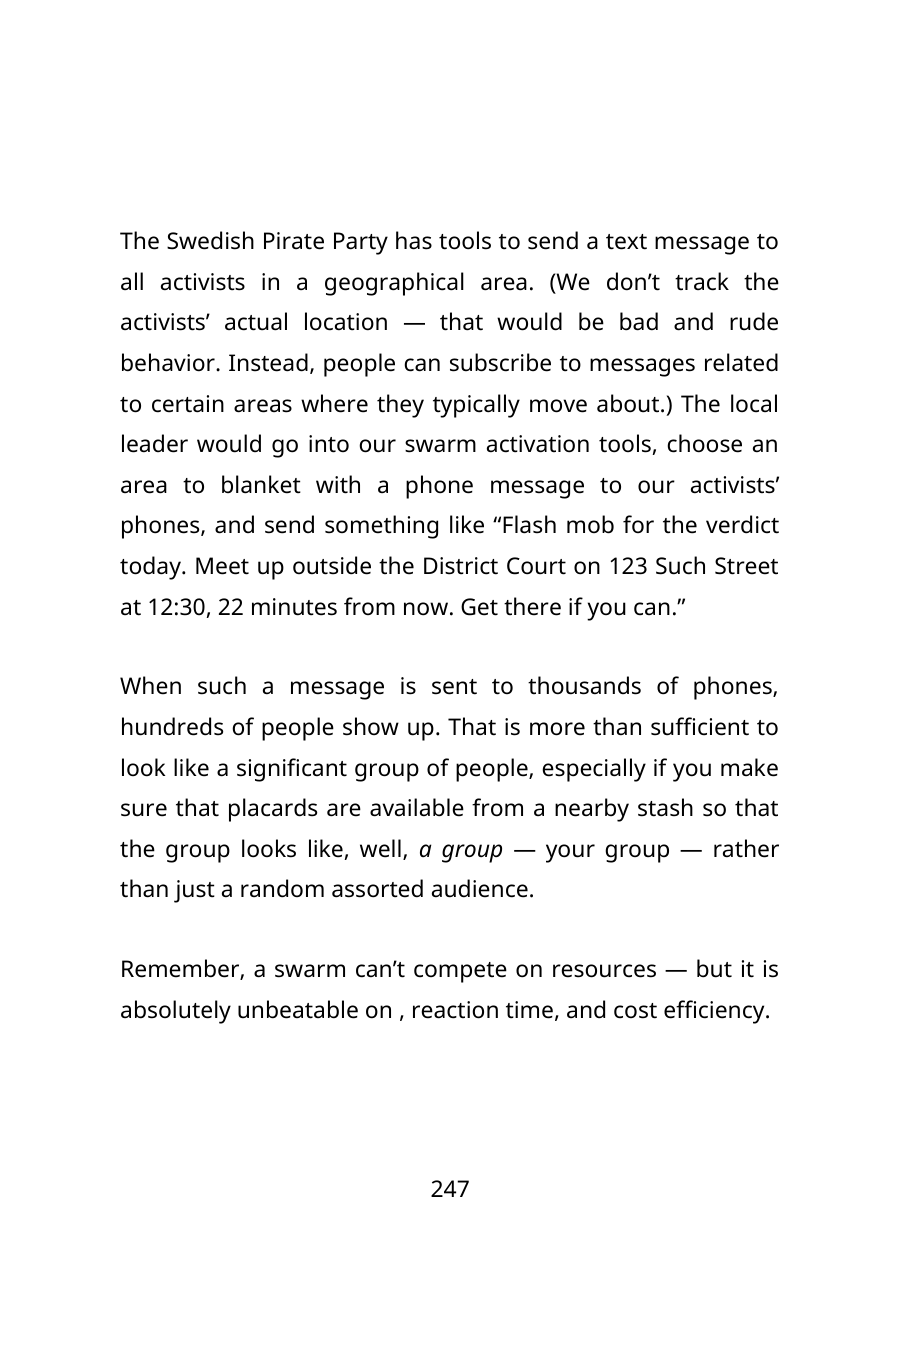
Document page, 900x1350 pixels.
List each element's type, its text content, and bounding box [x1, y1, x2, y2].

text When such a message is sent to thousands of phones, hundreds of people show up. That is more than sufficient to look like a significant group of people, especially if you make sure that placards are available from a nearby stash so that the group looks like, well, a group — your group — rather than just a random assorted audience. [120, 670, 780, 904]
text The Swedish Pirate Party has tools to send a text message to all activists in a geographical area. (We don’t track the activists’ actual location — that would be bad and rude behavior. Instead, people can subscribe to messages related to certain areas where they typically move about.) The local leader would go into our swarm activation tools, choose an area to blanket with a phone message to our activists’ phones, and send something like “Flash mob for the verdict today. Meet up outside the District Court on 123 Such Street at 12:30, 22 minutes from now. Get there if you can.” [120, 225, 780, 622]
text Remember, a swarm can’t compete on resources — but it is absolutely unbeatable on , reaction time, and cost efficiency. [120, 953, 780, 1025]
